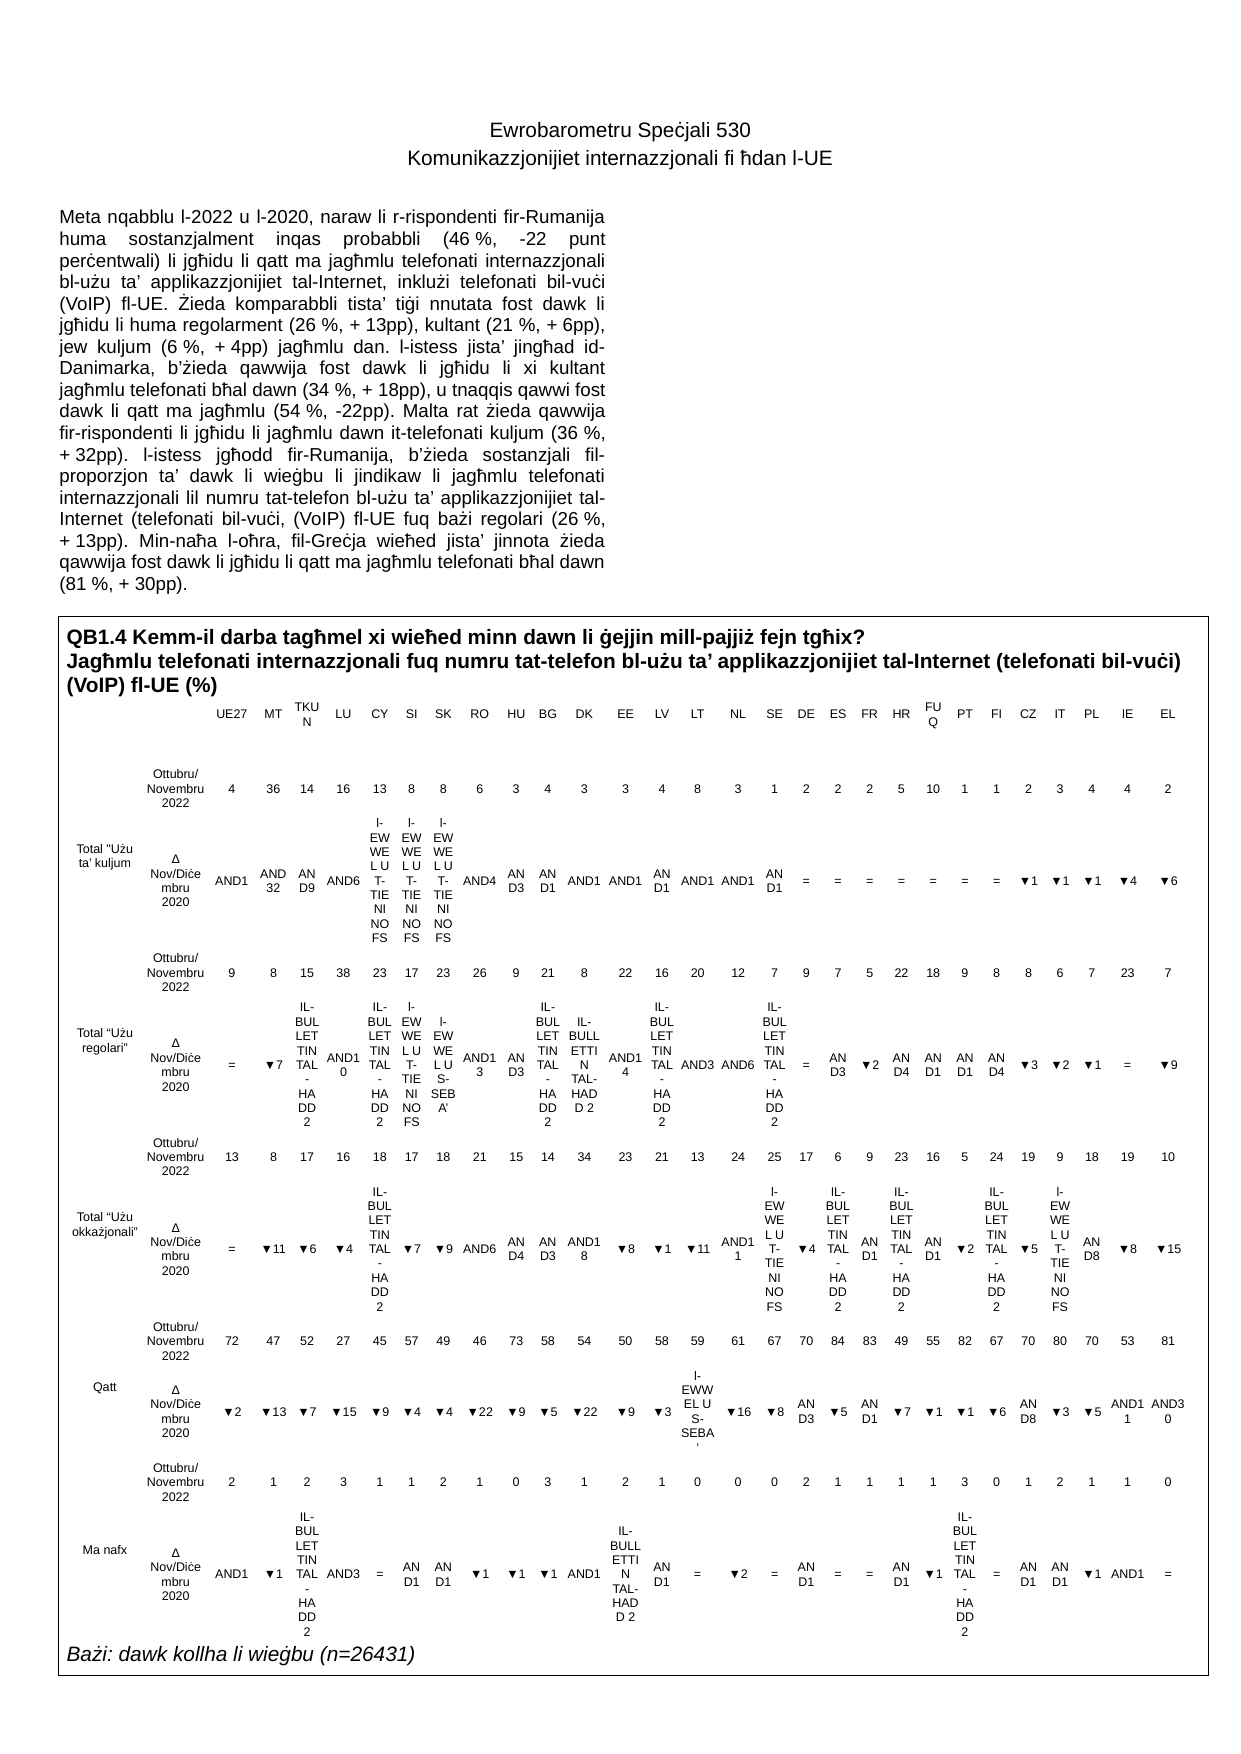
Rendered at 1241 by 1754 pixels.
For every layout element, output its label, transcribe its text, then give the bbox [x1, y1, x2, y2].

table_cell 18 [1076, 1133, 1107, 1181]
table_cell 6 [459, 764, 500, 813]
table_cell 70 [790, 1317, 822, 1366]
table_cell AND1 [1108, 1507, 1147, 1642]
table_cell AND6 [459, 1181, 500, 1317]
table_cell [532, 732, 563, 764]
table_header LT [678, 697, 717, 732]
table_cell 1 [1012, 1458, 1044, 1507]
table_cell 82 [949, 1317, 981, 1366]
table_cell ▼9 [605, 1366, 646, 1458]
table_cell ▼2 [717, 1507, 758, 1642]
table_cell 46 [459, 1317, 500, 1366]
table_cell AND1 [396, 1507, 427, 1642]
table_cell l-EWWEL U T-TIENI NOFS [759, 1181, 790, 1317]
table_cell 6 [1044, 948, 1076, 997]
table_cell = [364, 1507, 396, 1642]
text Jagħmlu telefonati internazzjonali fuq numru tat-telefon bl-użu ta’ applikazzjonijiet tal-Internet (telefonati bil-vuċi) (VoIP) fl-UE (%) [66, 649, 1199, 697]
table_cell 1 [364, 1458, 396, 1507]
table_cell [1147, 732, 1188, 764]
table_header IT [1044, 697, 1076, 732]
table_cell 54 [564, 1317, 605, 1366]
table_cell 80 [1044, 1317, 1076, 1366]
table_cell AND1 [646, 813, 677, 948]
table_cell 20 [678, 948, 717, 997]
table_header SK [427, 697, 459, 732]
table_cell AND1 [917, 997, 949, 1132]
table_cell IL-BULLETTIN TAL-HADD 2 [759, 997, 790, 1132]
table_cell ▼5 [1012, 1181, 1044, 1317]
table_header [143, 697, 208, 732]
table_cell 2 [1012, 764, 1044, 813]
table_cell 57 [396, 1317, 427, 1366]
table_cell l-EWWEL U T-TIENI NOFS [427, 813, 459, 948]
table_cell 13 [208, 1133, 255, 1181]
table_cell 7 [1147, 948, 1188, 997]
table_cell Ottubru/Novembru 2022 [143, 948, 208, 997]
table_cell Δ Nov/Diċembru 2020 [143, 813, 208, 948]
table_cell IL-BULLETTIN TAL-HADD 2 [291, 1507, 323, 1642]
table_cell ▼7 [255, 997, 291, 1132]
table_cell 23 [427, 948, 459, 997]
table_cell 13 [678, 1133, 717, 1181]
table_cell ▼22 [564, 1366, 605, 1458]
table_cell Ottubru/Novembru 2022 [143, 1317, 208, 1366]
table_cell ▼15 [323, 1366, 364, 1458]
table_header EL [1147, 697, 1188, 732]
table_cell ▼1 [255, 1507, 291, 1642]
table_cell 49 [427, 1317, 459, 1366]
table_cell 23 [1108, 948, 1147, 997]
table_cell 1 [981, 764, 1012, 813]
table_cell 15 [291, 948, 323, 997]
table_cell 0 [678, 1458, 717, 1507]
table_cell AND11 [1108, 1366, 1147, 1458]
table_cell 7 [759, 948, 790, 997]
table_cell 55 [917, 1317, 949, 1366]
table_cell AND1 [678, 813, 717, 948]
text Bażi: dawk kollha li wieġbu (n=26431) [66, 1642, 1199, 1666]
table_cell 0 [1147, 1458, 1188, 1507]
table_cell AND1 [885, 1507, 917, 1642]
table_cell AND1 [208, 1507, 255, 1642]
table_cell 27 [323, 1317, 364, 1366]
table_cell 6 [822, 1133, 854, 1181]
table_cell ▼6 [291, 1181, 323, 1317]
table_cell AND11 [717, 1181, 758, 1317]
table_cell [364, 732, 396, 764]
table_cell 4 [208, 764, 255, 813]
table_cell [949, 732, 981, 764]
table_cell ▼3 [646, 1366, 677, 1458]
table_cell 24 [717, 1133, 758, 1181]
table_cell = [790, 813, 822, 948]
table_cell IL-BULLETTIN TAL-HADD 2 [291, 997, 323, 1132]
table_header LU [323, 697, 364, 732]
table_cell 52 [291, 1317, 323, 1366]
table_cell ▼3 [1044, 1366, 1076, 1458]
table_cell l-EWWEL U T-TIENI NOFS [396, 997, 427, 1132]
table_cell 1 [255, 1458, 291, 1507]
table_cell Δ Nov/Diċembru 2020 [143, 1181, 208, 1317]
table_cell [885, 732, 917, 764]
table_cell 1 [1076, 1458, 1107, 1507]
table_cell IL-BULLETTIN TAL-HADD 2 [949, 1507, 981, 1642]
table_cell 47 [255, 1317, 291, 1366]
table_header [66, 697, 143, 732]
table_cell ▼2 [949, 1181, 981, 1317]
table_cell [790, 732, 822, 764]
table_header SE [759, 697, 790, 732]
table_cell [981, 732, 1012, 764]
table_cell Ottubru/Novembru 2022 [143, 764, 208, 813]
table_cell 25 [759, 1133, 790, 1181]
table_cell [291, 732, 323, 764]
table_header IE [1108, 697, 1147, 732]
table_header FUQ [917, 697, 949, 732]
table_cell Qatt [66, 1317, 143, 1458]
table_cell = [822, 813, 854, 948]
table_cell 17 [790, 1133, 822, 1181]
table_cell 23 [605, 1133, 646, 1181]
table_cell 2 [854, 764, 885, 813]
table_cell 16 [323, 1133, 364, 1181]
table_cell 8 [1012, 948, 1044, 997]
table_cell 0 [981, 1458, 1012, 1507]
table_header UE27 [208, 697, 255, 732]
table_cell ▼16 [717, 1366, 758, 1458]
table_cell ▼5 [822, 1366, 854, 1458]
table_cell 4 [1108, 764, 1147, 813]
table_cell 2 [291, 1458, 323, 1507]
table_cell 19 [1108, 1133, 1147, 1181]
table_cell ▼9 [500, 1366, 532, 1458]
table_cell 12 [717, 948, 758, 997]
table_cell 18 [427, 1133, 459, 1181]
table_cell = [1108, 997, 1147, 1132]
table_cell 70 [1076, 1317, 1107, 1366]
table_cell = [885, 813, 917, 948]
table_cell 23 [885, 1133, 917, 1181]
table_cell [605, 732, 646, 764]
table_cell IL-BULLETTIN TAL-HADD 2 [364, 997, 396, 1132]
table_cell 8 [678, 764, 717, 813]
table_cell 15 [500, 1133, 532, 1181]
table_cell [854, 732, 885, 764]
table_cell AND13 [459, 997, 500, 1132]
table_cell AND3 [323, 1507, 364, 1642]
table_cell Total “Użu regolari” [66, 948, 143, 1132]
table_cell ▼7 [396, 1181, 427, 1317]
table_cell ▼1 [459, 1507, 500, 1642]
table_cell AND4 [459, 813, 500, 948]
table_cell 8 [427, 764, 459, 813]
table_cell Total "Użu ta’ kuljum [66, 764, 143, 948]
table_cell 10 [917, 764, 949, 813]
table_cell Δ Nov/Diċembru 2020 [143, 1366, 208, 1458]
table_cell AND1 [532, 813, 563, 948]
table_cell 1 [459, 1458, 500, 1507]
text Meta nqabblu l-2022 u l-2020, naraw li r-rispondenti fir-Rumanija huma sostanzjalment inqas probabbli (46 %, -22 punt perċentwali) li jgħidu li qatt ma jagħmlu telefonati internazzjonali bl-użu ta’ applikazzjonijiet tal-Internet, inklużi telefonati bil-vuċi (VoIP) fl-UE. Żieda komparabbli tista’ tiġi nnutata fost dawk li jgħidu li huma regolarment (26 %, + 13pp), kultant (21 %, + 6pp), jew kuljum (6 %, + 4pp) jagħmlu dan. l-istess jista’ jingħad id-Danimarka, b’żieda qawwija fost dawk li jgħidu li xi kultant jagħmlu telefonati bħal dawn (34 %, + 18pp), u tnaqqis qawwi fost dawk li qatt ma jagħmlu (54 %, -22pp). Malta rat żieda qawwija fir-rispondenti li jgħidu li jagħmlu dawn it-telefonati kuljum (36 %, + 32pp). l-istess jgħodd fir-Rumanija, b’żieda sostanzjali fil-proporzjon ta’ dawk li wieġbu li jindikaw li jagħmlu telefonati internazzjonali lil numru tat-telefon bl-użu ta’ applikazzjonijiet tal-Internet (telefonati bil-vuċi, (VoIP) fl-UE fuq bażi regolari (26 %, + 13pp). Min-naħa l-oħra, fil-Greċja wieħed jista’ jinnota żieda qawwija fost dawk li jgħidu li qatt ma jagħmlu telefonati bħal dawn (81 %, + 30pp). [59, 206, 605, 594]
table_cell = [981, 813, 1012, 948]
table_header EE [605, 697, 646, 732]
table_cell 34 [564, 1133, 605, 1181]
table_header LV [646, 697, 677, 732]
table_cell ▼4 [790, 1181, 822, 1317]
table_cell AND3 [678, 997, 717, 1132]
table_cell 0 [759, 1458, 790, 1507]
table_cell 2 [427, 1458, 459, 1507]
table_cell l-EWWEL U T-TIENI NOFS [396, 813, 427, 948]
table_cell 9 [208, 948, 255, 997]
table_cell IL-BULLETTIN TAL-HADD 2 [981, 1181, 1012, 1317]
table_cell 45 [364, 1317, 396, 1366]
table_cell 83 [854, 1317, 885, 1366]
table_cell = [949, 813, 981, 948]
table_cell 8 [564, 948, 605, 997]
table_cell 1 [822, 1458, 854, 1507]
table_cell AND1 [646, 1507, 677, 1642]
table_cell 18 [917, 948, 949, 997]
table_cell ▼9 [427, 1181, 459, 1317]
table_header CZ [1012, 697, 1044, 732]
table_cell ▼13 [255, 1366, 291, 1458]
table_cell 0 [500, 1458, 532, 1507]
table_cell ▼9 [364, 1366, 396, 1458]
table_cell 17 [291, 1133, 323, 1181]
table_cell [759, 732, 790, 764]
table_cell IL-BULLETTIN TAL-HADD 2 [532, 997, 563, 1132]
table_cell ▼11 [255, 1181, 291, 1317]
table_cell 26 [459, 948, 500, 997]
text QB1.4 Kemm-il darba tagħmel xi wieħed minn dawn li ġejjin mill-pajjiż fejn tgħix? [66, 625, 1199, 649]
table_cell 3 [949, 1458, 981, 1507]
table_cell 3 [605, 764, 646, 813]
table_cell 4 [532, 764, 563, 813]
table_cell 67 [981, 1317, 1012, 1366]
table_cell IL-BULLETTIN TAL-HADD 2 [564, 997, 605, 1132]
table_cell 16 [323, 764, 364, 813]
table_cell l-EWWEL U S-SEBA’ [678, 1366, 717, 1458]
table_header RO [459, 697, 500, 732]
table_header ES [822, 697, 854, 732]
table_cell = [854, 1507, 885, 1642]
table_cell [1108, 732, 1147, 764]
table_cell = [1147, 1507, 1188, 1642]
table_cell 1 [646, 1458, 677, 1507]
table_cell ▼1 [917, 1507, 949, 1642]
table_cell 18 [364, 1133, 396, 1181]
table_cell ▼1 [1076, 997, 1107, 1132]
table_cell AND4 [981, 997, 1012, 1132]
table_header HU [500, 697, 532, 732]
table_cell AND32 [255, 813, 291, 948]
table_cell IL-BULLETTIN TAL-HADD 2 [646, 997, 677, 1132]
table_cell Ottubru/Novembru 2022 [143, 1133, 208, 1181]
table_header DK [564, 697, 605, 732]
table_cell AND6 [717, 997, 758, 1132]
table_cell 3 [500, 764, 532, 813]
table_cell AND9 [291, 813, 323, 948]
table_cell AND1 [1012, 1507, 1044, 1642]
table_cell ▼4 [396, 1366, 427, 1458]
table_cell = [917, 813, 949, 948]
table_cell = [981, 1507, 1012, 1642]
table_cell AND1 [605, 813, 646, 948]
table_header HR [885, 697, 917, 732]
table_cell l-EWWEL U T-TIENI NOFS [1044, 1181, 1076, 1317]
table_cell AND1 [427, 1507, 459, 1642]
table_cell AND1 [854, 1181, 885, 1317]
table_cell 2 [1044, 1458, 1076, 1507]
table_header CY [364, 697, 396, 732]
table_cell 3 [323, 1458, 364, 1507]
table_cell ▼8 [1108, 1181, 1147, 1317]
table_cell 1 [917, 1458, 949, 1507]
table_cell 67 [759, 1317, 790, 1366]
table_cell 10 [1147, 1133, 1188, 1181]
table_cell ▼1 [917, 1366, 949, 1458]
table_cell [717, 732, 758, 764]
table_cell l-EWWEL U T-TIENI NOFS [364, 813, 396, 948]
table_cell 13 [364, 764, 396, 813]
table_cell IL-BULLETTIN TAL-HADD 2 [605, 1507, 646, 1642]
table_cell l-EWWEL U S-SEBA’ [427, 997, 459, 1132]
table_cell AND1 [564, 1507, 605, 1642]
table_cell ▼1 [646, 1181, 677, 1317]
table_cell 2 [208, 1458, 255, 1507]
table_cell 9 [500, 948, 532, 997]
table_cell 1 [949, 764, 981, 813]
table_cell 2 [790, 764, 822, 813]
table_cell ▼3 [1012, 997, 1044, 1132]
table_cell [323, 732, 364, 764]
table_cell [1076, 732, 1107, 764]
table_cell 50 [605, 1317, 646, 1366]
table_cell 49 [885, 1317, 917, 1366]
table_cell 8 [981, 948, 1012, 997]
table_cell ▼2 [208, 1366, 255, 1458]
table_header PL [1076, 697, 1107, 732]
table_cell [500, 732, 532, 764]
table_cell AND1 [717, 813, 758, 948]
table_cell ▼4 [427, 1366, 459, 1458]
table_cell 4 [1076, 764, 1107, 813]
table_cell AND1 [949, 997, 981, 1132]
table_cell = [854, 813, 885, 948]
table_cell ▼7 [291, 1366, 323, 1458]
table_cell 1 [396, 1458, 427, 1507]
table_cell 9 [790, 948, 822, 997]
table_cell 36 [255, 764, 291, 813]
table_cell AND1 [564, 813, 605, 948]
table_cell 70 [1012, 1317, 1044, 1366]
table_cell Ma nafx [66, 1458, 143, 1642]
table_cell ▼4 [1108, 813, 1147, 948]
table_cell ▼1 [949, 1366, 981, 1458]
table_cell 84 [822, 1317, 854, 1366]
table_cell = [208, 997, 255, 1132]
table_cell ▼4 [323, 1181, 364, 1317]
table_cell = [790, 997, 822, 1132]
table_cell ▼1 [1044, 813, 1076, 948]
table_cell AND1 [917, 1181, 949, 1317]
table_cell = [822, 1507, 854, 1642]
table_header BG [532, 697, 563, 732]
table_cell 14 [291, 764, 323, 813]
table_cell ▼6 [1147, 813, 1188, 948]
table_cell [459, 732, 500, 764]
table_cell ▼2 [854, 997, 885, 1132]
table_cell 9 [949, 948, 981, 997]
table_header PT [949, 697, 981, 732]
table_cell 8 [396, 764, 427, 813]
table_cell = [208, 1181, 255, 1317]
table_cell 5 [885, 764, 917, 813]
table_cell ▼1 [1012, 813, 1044, 948]
table_cell 1 [854, 1458, 885, 1507]
table_header FR [854, 697, 885, 732]
table_cell IL-BULLETTIN TAL-HADD 2 [364, 1181, 396, 1317]
table_cell [208, 732, 255, 764]
table_cell 8 [255, 1133, 291, 1181]
table_header TKUN [291, 697, 323, 732]
table_cell AND14 [605, 997, 646, 1132]
table_cell 2 [822, 764, 854, 813]
table_cell 1 [885, 1458, 917, 1507]
table_cell 61 [717, 1317, 758, 1366]
table_cell 8 [255, 948, 291, 997]
table_cell Δ Nov/Diċembru 2020 [143, 1507, 208, 1642]
table_cell ▼1 [500, 1507, 532, 1642]
table_cell 58 [532, 1317, 563, 1366]
table_header NL [717, 697, 758, 732]
table_cell IL-BULLETTIN TAL-HADD 2 [885, 1181, 917, 1317]
table_cell AND30 [1147, 1366, 1188, 1458]
table_cell 19 [1012, 1133, 1044, 1181]
table_cell ▼6 [981, 1366, 1012, 1458]
table_cell 21 [532, 948, 563, 997]
table_cell Total “Użu okkażjonali” [66, 1133, 143, 1317]
table_cell [822, 732, 854, 764]
table_header SI [396, 697, 427, 732]
table_cell ▼8 [605, 1181, 646, 1317]
table_cell 9 [1044, 1133, 1076, 1181]
table_cell 1 [1108, 1458, 1147, 1507]
table_cell 17 [396, 1133, 427, 1181]
table_cell ▼15 [1147, 1181, 1188, 1317]
table_cell [1012, 732, 1044, 764]
table_cell 4 [646, 764, 677, 813]
table_cell ▼22 [459, 1366, 500, 1458]
table_cell [678, 732, 717, 764]
table_cell 23 [364, 948, 396, 997]
table_cell ▼5 [532, 1366, 563, 1458]
table_cell AND8 [1012, 1366, 1044, 1458]
table_cell AND3 [822, 997, 854, 1132]
table_cell AND1 [1044, 1507, 1076, 1642]
table_cell 14 [532, 1133, 563, 1181]
table_cell 53 [1108, 1317, 1147, 1366]
table_cell AND3 [500, 997, 532, 1132]
table_cell 73 [500, 1317, 532, 1366]
table_cell AND1 [790, 1507, 822, 1642]
table_cell AND1 [208, 813, 255, 948]
table_cell ▼8 [759, 1366, 790, 1458]
table_cell [1044, 732, 1076, 764]
table_header DE [790, 697, 822, 732]
table_cell [917, 732, 949, 764]
table_cell Ottubru/Novembru 2022 [143, 1458, 208, 1507]
table_cell ▼1 [1076, 813, 1107, 948]
table_cell 3 [564, 764, 605, 813]
table_header MT [255, 697, 291, 732]
table_cell 59 [678, 1317, 717, 1366]
table_cell 2 [1147, 764, 1188, 813]
table_cell ▼2 [1044, 997, 1076, 1132]
table_cell AND8 [1076, 1181, 1107, 1317]
table_cell AND1 [759, 813, 790, 948]
table_cell 5 [854, 948, 885, 997]
table_cell [427, 732, 459, 764]
table_cell 72 [208, 1317, 255, 1366]
table_cell 22 [605, 948, 646, 997]
table_cell 9 [854, 1133, 885, 1181]
table_cell Δ Nov/Diċembru 2020 [143, 997, 208, 1132]
table_cell ▼7 [885, 1366, 917, 1458]
table_cell 1 [759, 764, 790, 813]
table_cell 2 [790, 1458, 822, 1507]
table_cell AND4 [885, 997, 917, 1132]
table_cell 16 [646, 948, 677, 997]
table_cell 21 [646, 1133, 677, 1181]
table_cell ▼1 [532, 1507, 563, 1642]
table_cell 3 [717, 764, 758, 813]
table_cell [564, 732, 605, 764]
table_cell AND3 [500, 813, 532, 948]
table_cell ▼5 [1076, 1366, 1107, 1458]
table_cell AND6 [323, 813, 364, 948]
table_cell 1 [564, 1458, 605, 1507]
table_cell 2 [605, 1458, 646, 1507]
table_cell 3 [1044, 764, 1076, 813]
table_cell 3 [532, 1458, 563, 1507]
table_cell [255, 732, 291, 764]
table_cell AND1 [854, 1366, 885, 1458]
table_cell ▼1 [1076, 1507, 1107, 1642]
table_cell [396, 732, 427, 764]
table_cell 38 [323, 948, 364, 997]
table_cell AND10 [323, 997, 364, 1132]
table_cell IL-BULLETTIN TAL-HADD 2 [822, 1181, 854, 1317]
table_cell ▼9 [1147, 997, 1188, 1132]
table_cell 81 [1147, 1317, 1188, 1366]
table_cell 58 [646, 1317, 677, 1366]
table_cell AND3 [790, 1366, 822, 1458]
table_cell 22 [885, 948, 917, 997]
table_cell AND18 [564, 1181, 605, 1317]
table_cell ▼11 [678, 1181, 717, 1317]
table_cell 5 [949, 1133, 981, 1181]
table_cell 16 [917, 1133, 949, 1181]
table_cell 24 [981, 1133, 1012, 1181]
table_cell 0 [717, 1458, 758, 1507]
table_cell 7 [1076, 948, 1107, 997]
table_cell 17 [396, 948, 427, 997]
table_header FI [981, 697, 1012, 732]
table_cell = [678, 1507, 717, 1642]
table_cell [143, 732, 208, 764]
table_cell 21 [459, 1133, 500, 1181]
table_cell AND3 [532, 1181, 563, 1317]
table_cell AND4 [500, 1181, 532, 1317]
table_cell = [759, 1507, 790, 1642]
table_cell [646, 732, 677, 764]
table_cell [66, 732, 143, 764]
table_cell 7 [822, 948, 854, 997]
